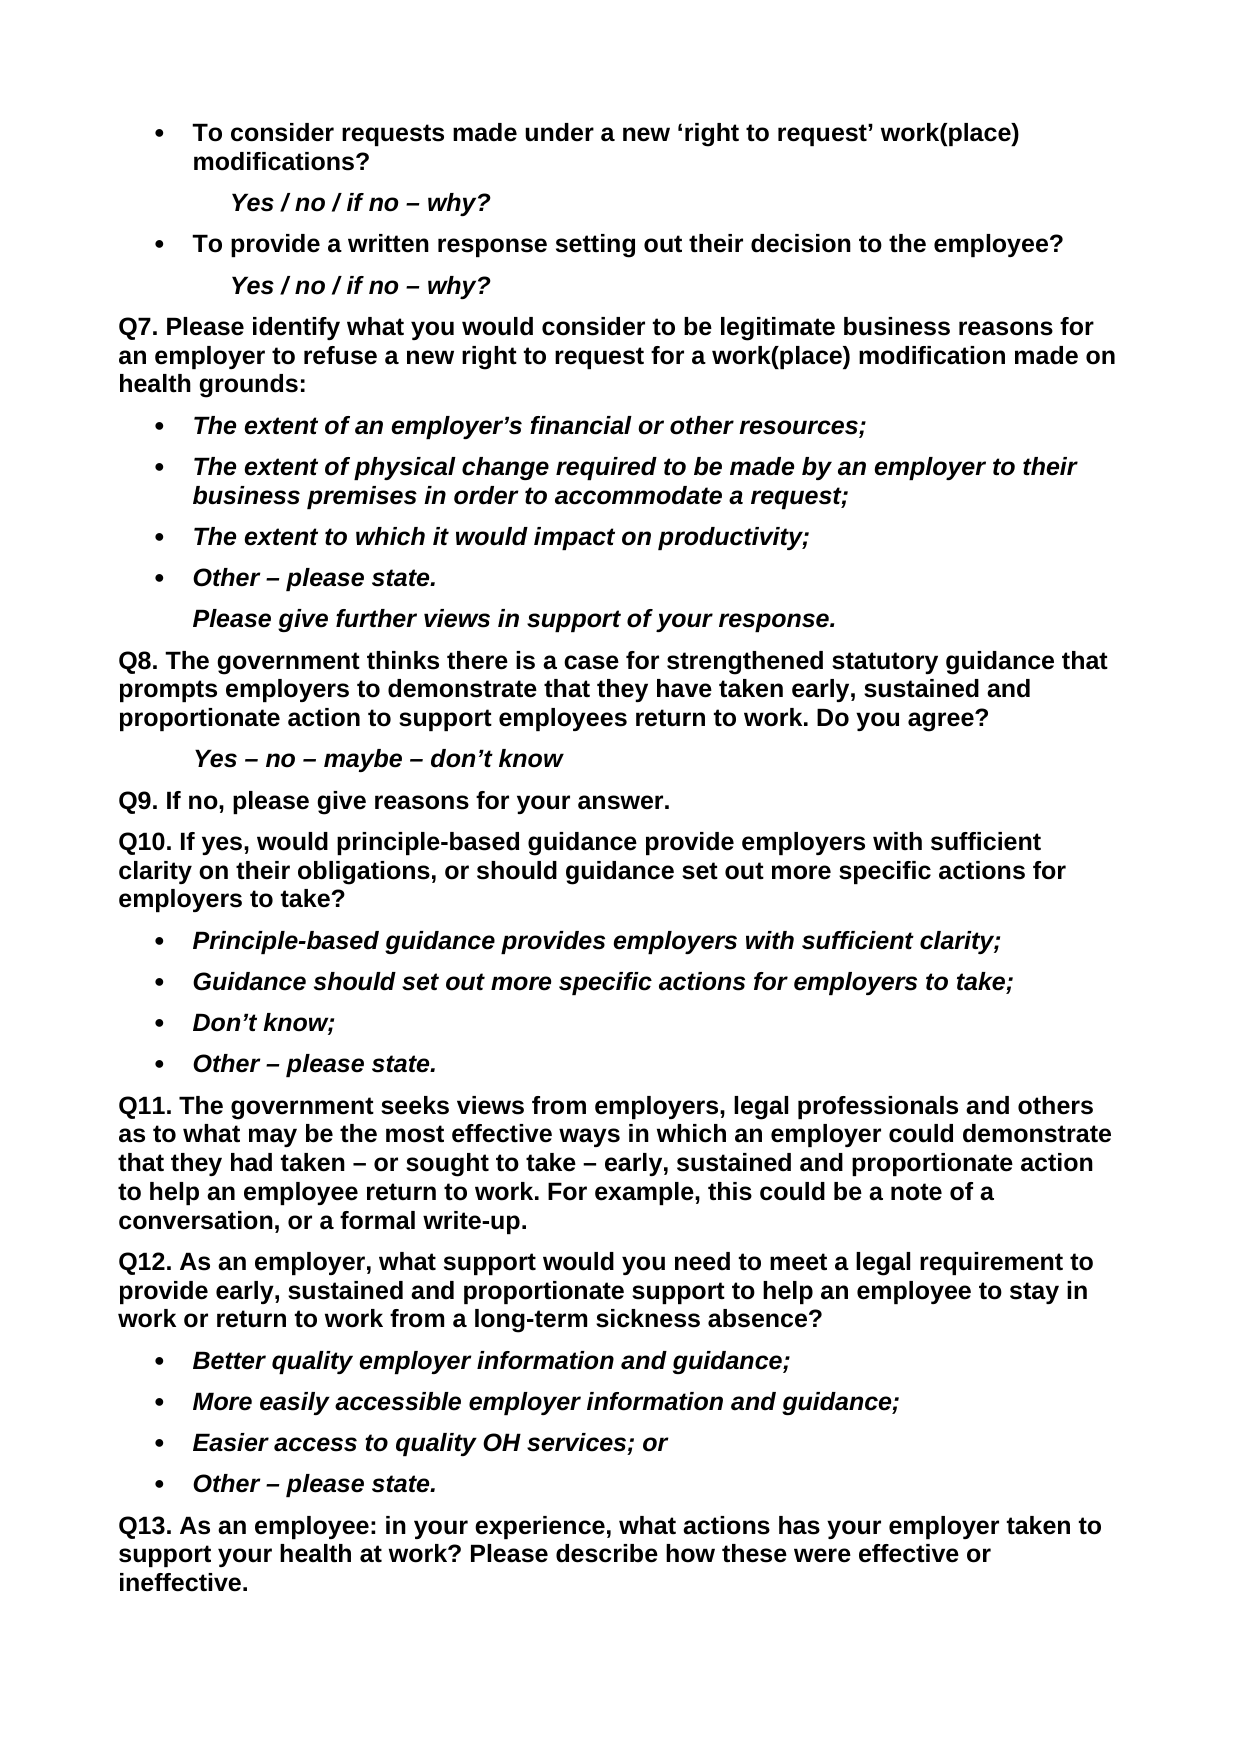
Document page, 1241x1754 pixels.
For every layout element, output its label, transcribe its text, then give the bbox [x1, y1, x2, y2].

list Q7. Please identify what you would consider to be legitimate business reasons for an employer to refuse a new right to request for a work(place) modification made on health grounds: [118, 312, 1122, 398]
list Yes – no – maybe – don’t know [118, 744, 1122, 773]
list Q11. The government seeks views from employers, legal professionals and others as to what may be the most effective ways in which an employer could demonstrate that they had taken – or sought to take – early, sustained and proportionate action to help an employee return to work. For example, this could be a note of a conversation, or a formal write-up. [118, 1091, 1122, 1234]
list Q10. If yes, would principle-based guidance provide employers with sufficient clarity on their obligations, or should guidance set out more specific actions for employers to take? [118, 827, 1122, 913]
list To provide a written response setting out their decision to the employee? [155, 229, 1122, 258]
list Yes / no / if no – why? [155, 271, 1122, 299]
list Other – please state. [155, 1049, 1122, 1078]
list Principle-based guidance provides employers with sufficient clarity; [155, 926, 1122, 954]
list The extent to which it would impact on productivity; [155, 522, 1122, 551]
list Easier access to quality OH services; or [155, 1428, 1122, 1457]
list To consider requests made under a new ‘right to request’ work(place) modifications? [155, 118, 1122, 176]
list Other – please state. [155, 1469, 1122, 1498]
list The extent of an employer’s financial or other resources; [155, 411, 1122, 439]
list Yes / no / if no – why? [155, 188, 1122, 217]
list Other – please state. [155, 563, 1122, 592]
list More easily accessible employer information and guidance; [155, 1387, 1122, 1416]
list Guidance should set out more specific actions for employers to take; [155, 967, 1122, 996]
list Better quality employer information and guidance; [155, 1346, 1122, 1374]
list Q12. As an employer, what support would you need to meet a legal requirement to provide early, sustained and proportionate support to help an employee to stay in work or return to work from a long-term sickness absence? [118, 1247, 1122, 1333]
list Please give further views in support of your response. [192, 604, 1122, 633]
list Q8. The government thinks there is a case for strengthened statutory guidance that prompts employers to demonstrate that they have taken early, sustained and proportionate action to support employees return to work. Do you agree? [118, 646, 1122, 732]
list Q9. If no, please give reasons for your answer. [118, 786, 1122, 814]
list Don’t know; [155, 1008, 1122, 1037]
list Q13. As an employee: in your experience, what actions has your employer taken to support your health at work? Please describe how these were effective or ineffective. [118, 1511, 1122, 1597]
list The extent of physical change required to be made by an employer to their business premises in order to accommodate a request; [155, 452, 1122, 509]
